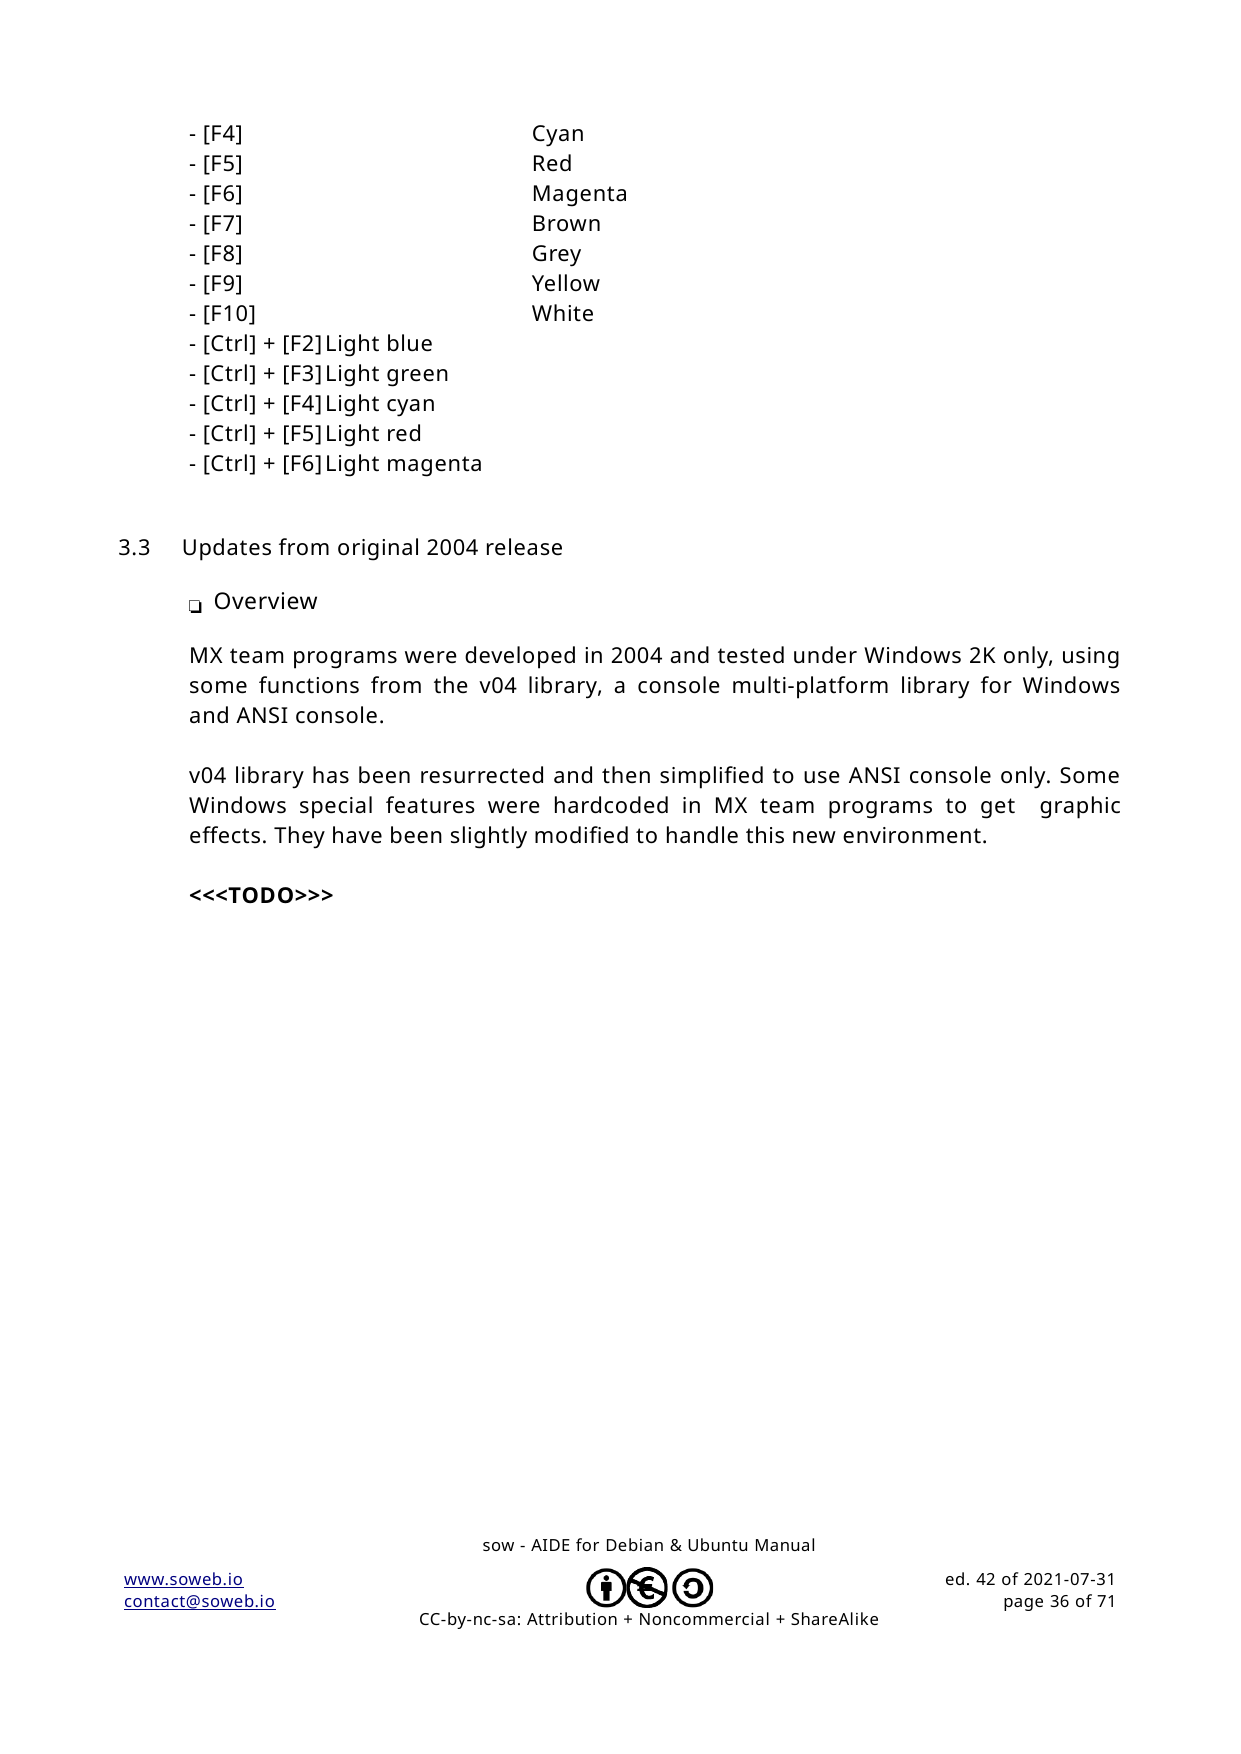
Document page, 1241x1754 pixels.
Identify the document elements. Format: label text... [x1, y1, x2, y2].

text - [F5] Red [189, 148, 1122, 178]
text - [Ctrl] + [F3] Light green [189, 358, 1122, 388]
text - [Ctrl] + [F5] Light red [189, 418, 1122, 448]
subtitle Overview [189, 585, 1122, 628]
text - [F4] Cyan [189, 118, 1122, 148]
text - [Ctrl] + [F6] Light magenta [189, 448, 1122, 478]
text - [F10] White [189, 298, 1122, 328]
text - [Ctrl] + [F2] Light blue [189, 328, 1122, 358]
text - [F7] Brown [189, 208, 1122, 238]
picture [672, 1567, 714, 1608]
text <<<TODO>>> [189, 880, 1122, 910]
text v04 library has been resurrected and then simplified to use ANSI console only. Some Windows special features were hardcoded in MX team programs to get graphic effects. They have been slightly modified to handle this new environment. [189, 760, 1122, 850]
text MX team programs were developed in 2004 and tested under Windows 2K only, using some functions from the v04 library, a console multi-platform library for Windows and ANSI console. [189, 640, 1122, 730]
text - [Ctrl] + [F4] Light cyan [189, 388, 1122, 418]
picture [585, 1567, 668, 1608]
subtitle Updates from original 2004 release [118, 532, 1122, 562]
text - [F8] Grey [189, 238, 1122, 268]
text - [F9] Yellow [189, 268, 1122, 298]
text - [F6] Magenta [189, 178, 1122, 208]
